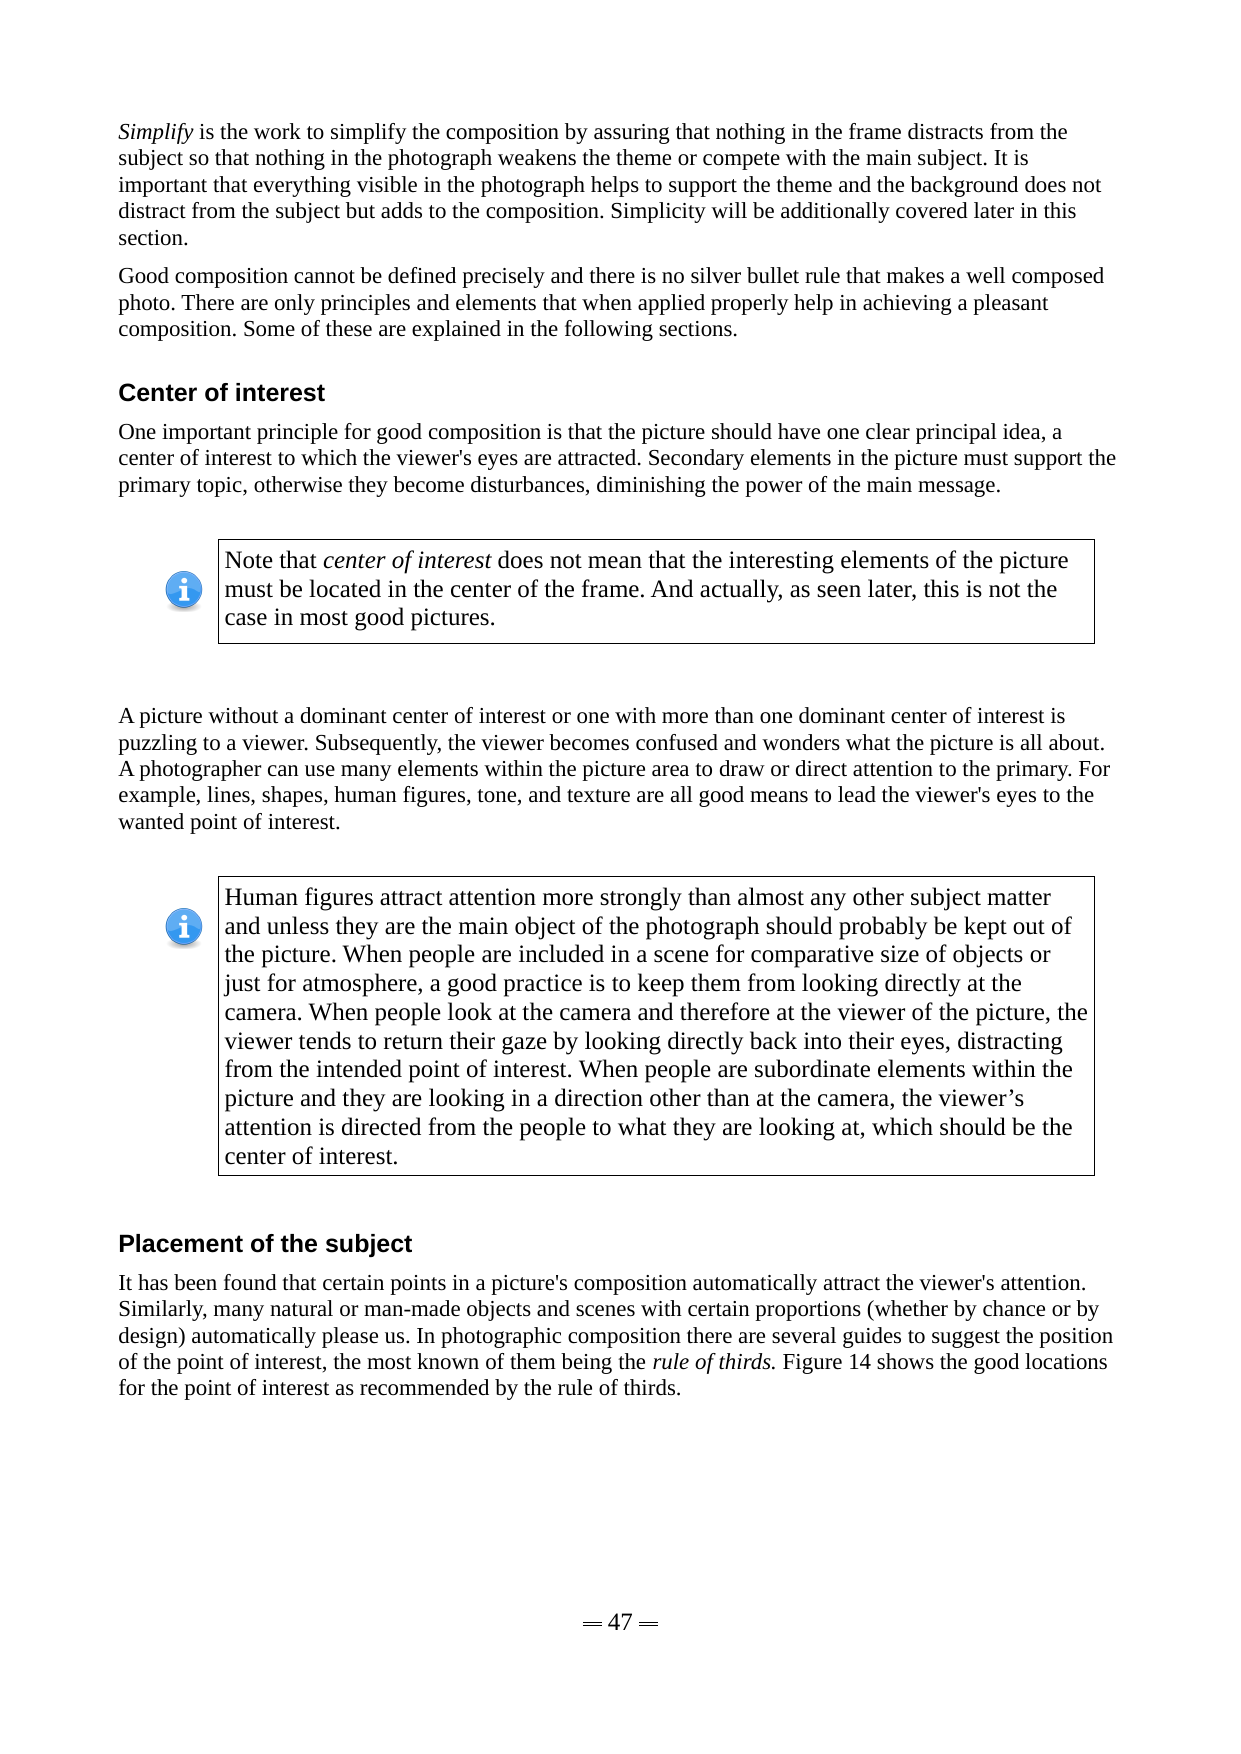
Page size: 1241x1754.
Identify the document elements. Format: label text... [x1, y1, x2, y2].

text Simplify is the work to simplify the composition by assuring that nothing in the frame distracts from the subject so that nothing in the photograph weakens the theme or compete with the main subject. It is important that everything visible in the photograph helps to support the theme and the background does not distract from the subject but adds to the composition. Simplicity will be additionally covered later in this section. [118, 118, 1122, 250]
text One important principle for good composition is that the picture should have one clear principal idea, a center of interest to which the viewer's eyes are attracted. Secondary elements in the picture must support the primary topic, otherwise they become disturbances, diminishing the power of the main message. [118, 418, 1122, 497]
subtitle Placement of the subject [118, 1228, 1122, 1257]
picture [163, 908, 204, 949]
text A picture without a dominant center of interest or one with more than one dominant center of interest is puzzling to a viewer. Subsequently, the viewer becomes confused and wonders what the picture is all about. A photographer can use many elements within the picture area to draw or direct attention to the primary. For example, lines, shapes, human figures, tone, and texture are all good means to lead the viewer's eyes to the wanted point of interest. [118, 702, 1122, 834]
picture [163, 571, 204, 612]
table_header Note that center of interest does not mean that the interesting elements of the picture must be located in the center of the frame. And actually, as seen later, this is not the case in most good pictures. [219, 540, 1094, 643]
table_header [149, 876, 218, 1175]
subtitle Center of interest [118, 378, 1122, 406]
text It has been found that certain points in a picture's composition automatically attract the viewer's attention. Similarly, many natural or man-made objects and scenes with certain proportions (whether by chance or by design) automatically please us. In photographic composition there are several guides to suggest the position of the point of interest, the most known of them being the rule of thirds. Figure 14 shows the good locations for the point of interest as recommended by the rule of thirds. [118, 1269, 1122, 1401]
table_header [149, 539, 218, 643]
text Good composition cannot be defined precisely and there is no silver bullet rule that makes a well composed photo. There are only principles and elements that when applied properly help in achieving a pleasant composition. Some of these are explained in the following sections. [118, 262, 1122, 341]
table_header Human figures attract attention more strongly than almost any other subject matter and unless they are the main object of the photograph should probably be kept out of the picture. When people are included in a scene for comparative size of objects or just for atmosphere, a good practice is to keep them from looking directly at the camera. When people look at the camera and therefore at the viewer of the picture, the viewer tends to return their gaze by looking directly back into their eyes, distracting from the intended point of interest. When people are subordinate elements within the picture and they are looking in a direction other than at the camera, the viewer’s attention is directed from the people to what they are looking at, which should be the center of interest. [219, 877, 1094, 1175]
